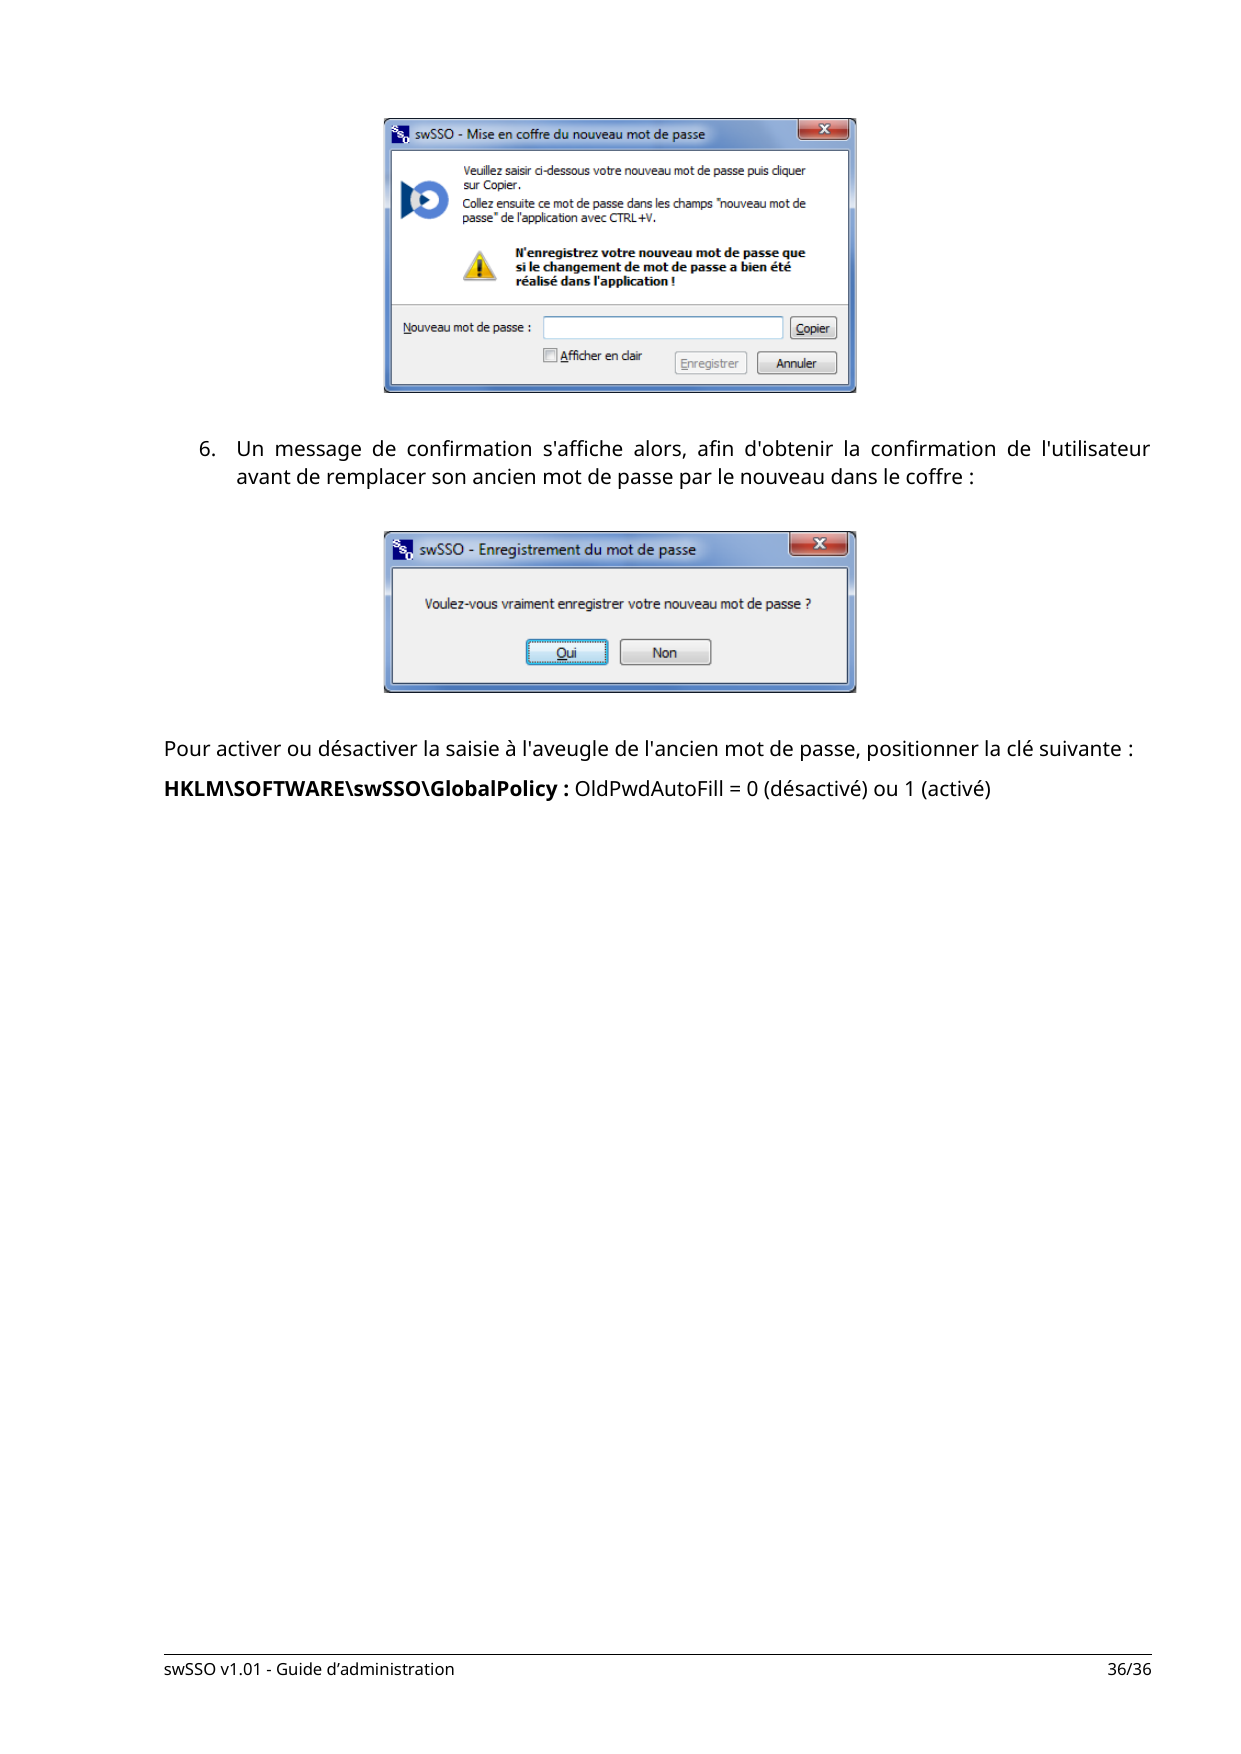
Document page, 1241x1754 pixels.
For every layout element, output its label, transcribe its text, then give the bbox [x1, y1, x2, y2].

text Pour activer ou désactiver la saisie à l'aveugle de l'ancien mot de passe, positionner la clé suivante : [164, 734, 1152, 762]
text HKLM\SOFTWARE\swSSO\GlobalPolicy : OldPwdAutoFill = 0 (désactivé) ou 1 (activé) [164, 774, 1152, 803]
picture [383, 118, 857, 393]
picture [383, 531, 857, 693]
list Un message de confirmation s'affiche alors, afin d'obtenir la confirmation de l'utilisateur avant de remplacer son ancien mot de passe par le nouveau dans le coffre : [199, 434, 1152, 491]
